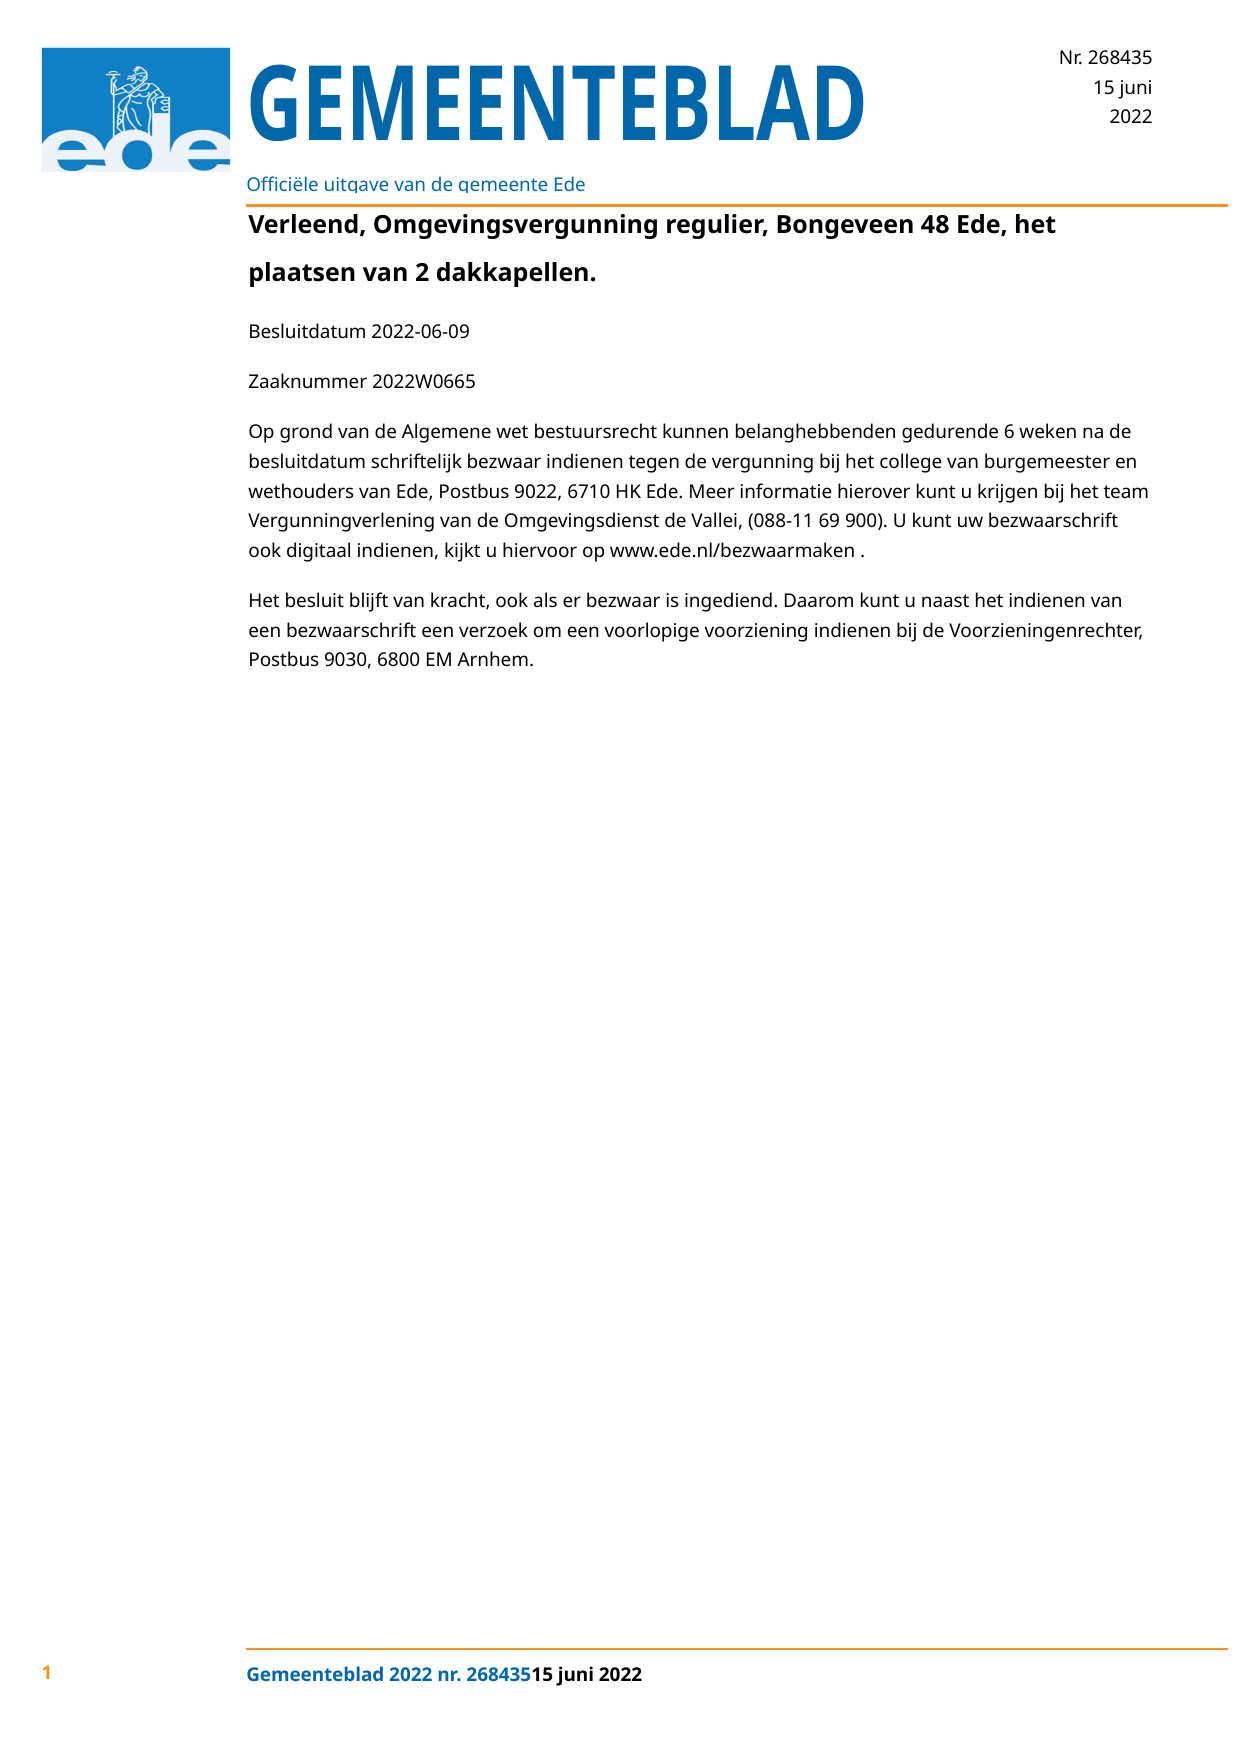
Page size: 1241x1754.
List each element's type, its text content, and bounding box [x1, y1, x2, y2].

text Besluitdatum 2022-06-09 [248, 318, 1152, 344]
text Op grond van de Algemene wet bestuursrecht kunnen belanghebbenden gedurende 6 weken na de besluitdatum schriftelijk bezwaar indienen tegen de vergunning bij het college van burgemeester en wethouders van Ede, Postbus 9022, 6710 HK Ede. Meer informatie hierover kunt u krijgen bij het team Vergunningverlening van de Omgevingsdienst de Vallei, (088-11 69 900). U kunt uw bezwaarschrift ook digitaal indienen, kijkt u hiervoor op www.ede.nl/bezwaarmaken . [248, 419, 1152, 563]
picture [41, 47, 231, 172]
text Het besluit blijft van kracht, ook als er bezwaar is ingediend. Daarom kunt u naast het indienen van een bezwaarschrift een verzoek om een voorlopige voorziening indienen bij de Voorzieningenrechter, Postbus 9030, 6800 EM Arnhem. [248, 587, 1152, 672]
text Verleend, Omgevingsvergunning regulier, Bongeveen 48 Ede, het plaatsen van 2 dakkapellen. [248, 207, 1152, 288]
text Zaaknummer 2022W0665 [248, 368, 1152, 394]
